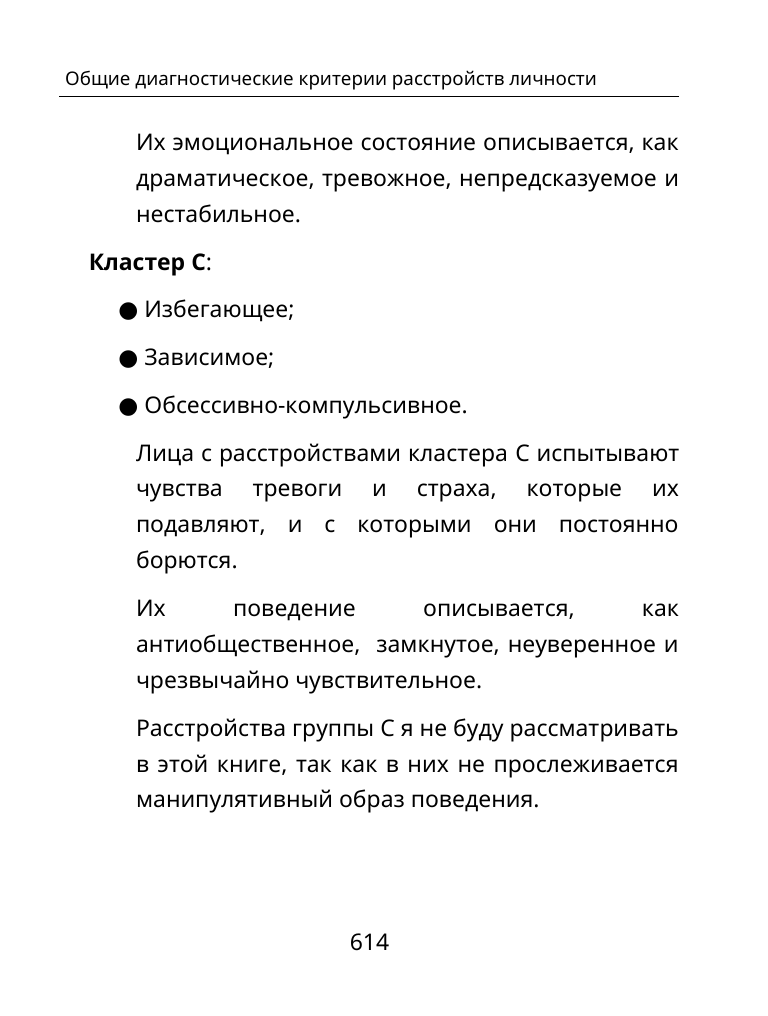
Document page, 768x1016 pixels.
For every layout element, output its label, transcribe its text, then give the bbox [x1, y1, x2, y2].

list Расстройства группы С я не буду рассматривать в этой книге, так как в них не прослеживается манипулятивный образ поведения. [118, 712, 679, 815]
list Обсессивно-компульсивное. [118, 389, 679, 420]
list Зависимое; [118, 341, 679, 372]
list Их эмоциональное состояние описывается, как драматическое, тревожное, непредсказуемое и нестабильное. [118, 126, 679, 229]
list Кластер C: [88, 246, 679, 277]
list Их поведение описывается, как антиобщественное, замкнутое, неуверенное и чрезвычайно чувствительное. [118, 592, 679, 695]
list Лица с расстройствами кластера C испытывают чувства тревоги и страха, которые их подавляют, и с которыми они постоянно борются. [118, 436, 679, 576]
list Избегающее; [118, 293, 679, 324]
